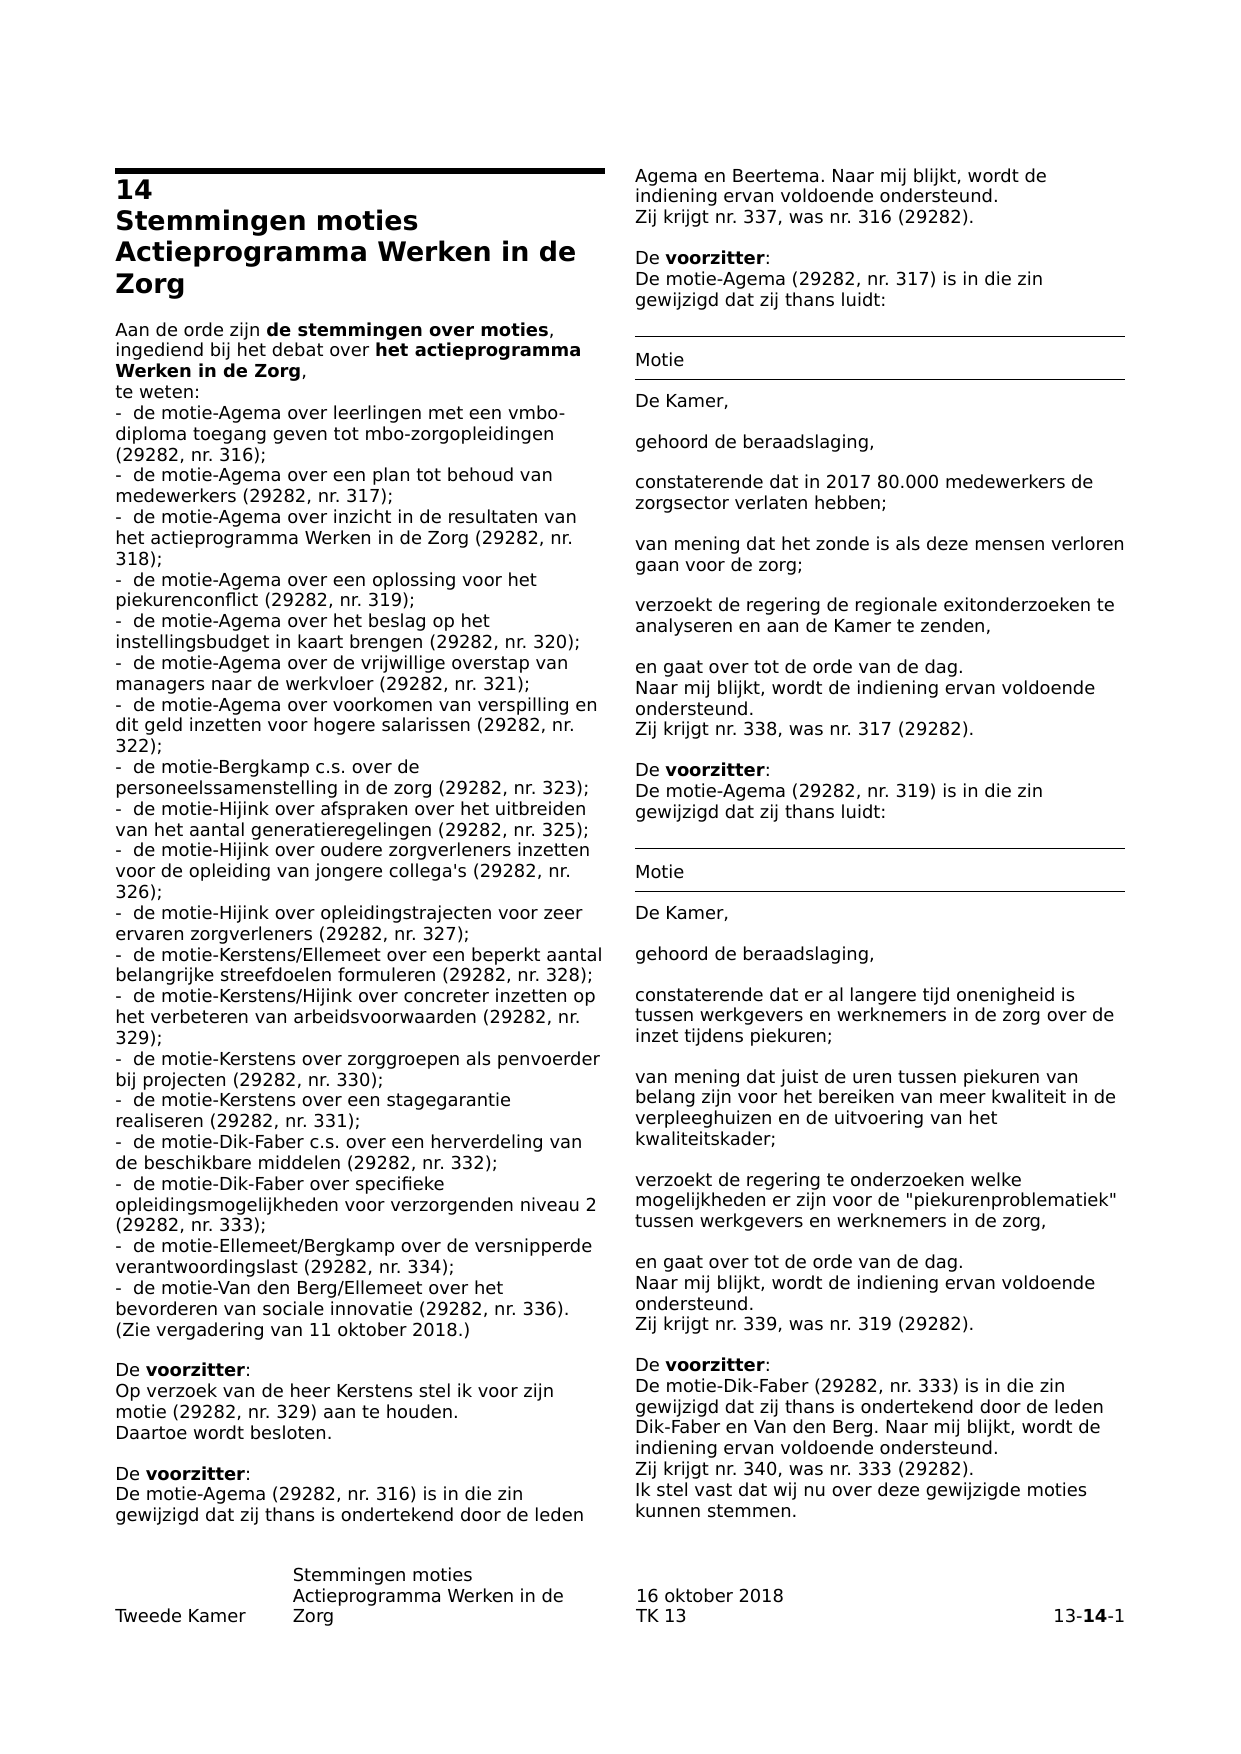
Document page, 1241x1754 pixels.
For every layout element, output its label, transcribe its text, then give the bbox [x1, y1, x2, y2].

text Daartoe wordt besloten. [115, 1423, 605, 1443]
text gehoord de beraadslaging, [635, 944, 1125, 964]
list de motie-Dik-Faber c.s. over een herverdeling van de beschikbare middelen (29282, nr. 332); [115, 1132, 605, 1173]
text te weten: [115, 382, 605, 403]
text Agema en Beertema. Naar mij blijkt, wordt de indiening ervan voldoende ondersteund. [635, 165, 1125, 207]
title 14 Stemmingen moties Actieprogramma Werken in de Zorg [115, 174, 605, 299]
text en gaat over tot de orde van de dag. [635, 657, 1125, 677]
text van mening dat juist de uren tussen piekuren van belang zijn voor het bereiken van meer kwaliteit in de verpleeghuizen en de uitvoering van het kwaliteitskader; [635, 1067, 1125, 1149]
text Motie [635, 350, 1125, 371]
list de motie-Bergkamp c.s. over de personeelssamenstelling in de zorg (29282, nr. 323); [115, 757, 605, 798]
text verzoekt de regering de regionale exitonderzoeken te analyseren en aan de Kamer te zenden, [635, 595, 1125, 637]
text De Kamer, [635, 903, 1125, 924]
text constaterende dat er al langere tijd onenigheid is tussen werkgevers en werknemers in de zorg over de inzet tijdens piekuren; [635, 984, 1125, 1047]
text De voorzitter: [635, 760, 1125, 781]
list de motie-Agema over leerlingen met een vmbo-diploma toegang geven tot mbo-zorgopleidingen (29282, nr. 316); [115, 403, 605, 465]
list de motie-Agema over inzicht in de resultaten van het actieprogramma Werken in de Zorg (29282, nr. 318); [115, 507, 605, 569]
list de motie-Hijink over opleidingstrajecten voor zeer ervaren zorgverleners (29282, nr. 327); [115, 903, 605, 944]
text constaterende dat in 2017 80.000 medewerkers de zorgsector verlaten hebben; [635, 472, 1125, 514]
text Zij krijgt nr. 338, was nr. 317 (29282). [635, 719, 1125, 740]
list de motie-Kerstens over zorggroepen als penvoerder bij projecten (29282, nr. 330); [115, 1048, 605, 1090]
list de motie-Agema over een oplossing voor het piekurenconflict (29282, nr. 319); [115, 569, 605, 611]
list de motie-Agema over voorkomen van verspilling en dit geld inzetten voor hogere salarissen (29282, nr. 322); [115, 694, 605, 757]
text De voorzitter: [635, 248, 1125, 268]
text Aan de orde zijn de stemmingen over moties, ingediend bij het debat over het actieprogramma Werken in de Zorg, [115, 319, 605, 382]
text Zij krijgt nr. 337, was nr. 316 (29282). [635, 207, 1125, 228]
list de motie-Ellemeet/Bergkamp over de versnipperde verantwoordingslast (29282, nr. 334); [115, 1236, 605, 1278]
text De voorzitter: [635, 1355, 1125, 1376]
text Ik stel vast dat wij nu over deze gewijzigde moties kunnen stemmen. [635, 1480, 1125, 1521]
text Motie [635, 862, 1125, 883]
list de motie-Hijink over afspraken over het uitbreiden van het aantal generatieregelingen (29282, nr. 325); [115, 798, 605, 840]
text De Kamer, [635, 391, 1125, 412]
text De motie-Agema (29282, nr. 316) is in die zin gewijzigd dat zij thans is ondertekend door de leden [115, 1484, 605, 1526]
text De motie-Dik-Faber (29282, nr. 333) is in die zin gewijzigd dat zij thans is ondertekend door de leden Dik-Faber en Van den Berg. Naar mij blijkt, wordt de indiening ervan voldoende ondersteund. [635, 1376, 1125, 1459]
text De motie-Agema (29282, nr. 319) is in die zin gewijzigd dat zij thans luidt: [635, 781, 1125, 822]
text gehoord de beraadslaging, [635, 432, 1125, 452]
list de motie-Agema over de vrijwillige overstap van managers naar de werkvloer (29282, nr. 321); [115, 653, 605, 694]
list de motie-Dik-Faber over specifieke opleidingsmogelijkheden voor verzorgenden niveau 2 (29282, nr. 333); [115, 1173, 605, 1236]
text van mening dat het zonde is als deze mensen verloren gaan voor de zorg; [635, 534, 1125, 575]
text De voorzitter: [115, 1360, 605, 1381]
text Zij krijgt nr. 340, was nr. 333 (29282). [635, 1459, 1125, 1480]
text verzoekt de regering te onderzoeken welke mogelijkheden er zijn voor de "piekurenproblematiek" tussen werkgevers en werknemers in de zorg, [635, 1169, 1125, 1232]
text Op verzoek van de heer Kerstens stel ik voor zijn motie (29282, nr. 329) aan te houden. [115, 1381, 605, 1423]
text De motie-Agema (29282, nr. 317) is in die zin gewijzigd dat zij thans luidt: [635, 268, 1125, 310]
list de motie-Van den Berg/Ellemeet over het bevorderen van sociale innovatie (29282, nr. 336). [115, 1278, 605, 1319]
list de motie-Kerstens/Ellemeet over een beperkt aantal belangrijke streefdoelen formuleren (29282, nr. 328); [115, 944, 605, 986]
list de motie-Kerstens/Hijink over concreter inzetten op het verbeteren van arbeidsvoorwaarden (29282, nr. 329); [115, 986, 605, 1048]
text Naar mij blijkt, wordt de indiening ervan voldoende ondersteund. [635, 677, 1125, 719]
list de motie-Kerstens over een stagegarantie realiseren (29282, nr. 331); [115, 1090, 605, 1132]
text en gaat over tot de orde van de dag. [635, 1252, 1125, 1272]
text Naar mij blijkt, wordt de indiening ervan voldoende ondersteund. [635, 1272, 1125, 1314]
list de motie-Hijink over oudere zorgverleners inzetten voor de opleiding van jongere collega's (29282, nr. 326); [115, 840, 605, 903]
text Zij krijgt nr. 339, was nr. 319 (29282). [635, 1314, 1125, 1335]
list de motie-Agema over het beslag op het instellingsbudget in kaart brengen (29282, nr. 320); [115, 611, 605, 653]
list de motie-Agema over een plan tot behoud van medewerkers (29282, nr. 317); [115, 465, 605, 507]
text De voorzitter: [115, 1463, 605, 1484]
text (Zie vergadering van 11 oktober 2018.) [115, 1319, 605, 1340]
